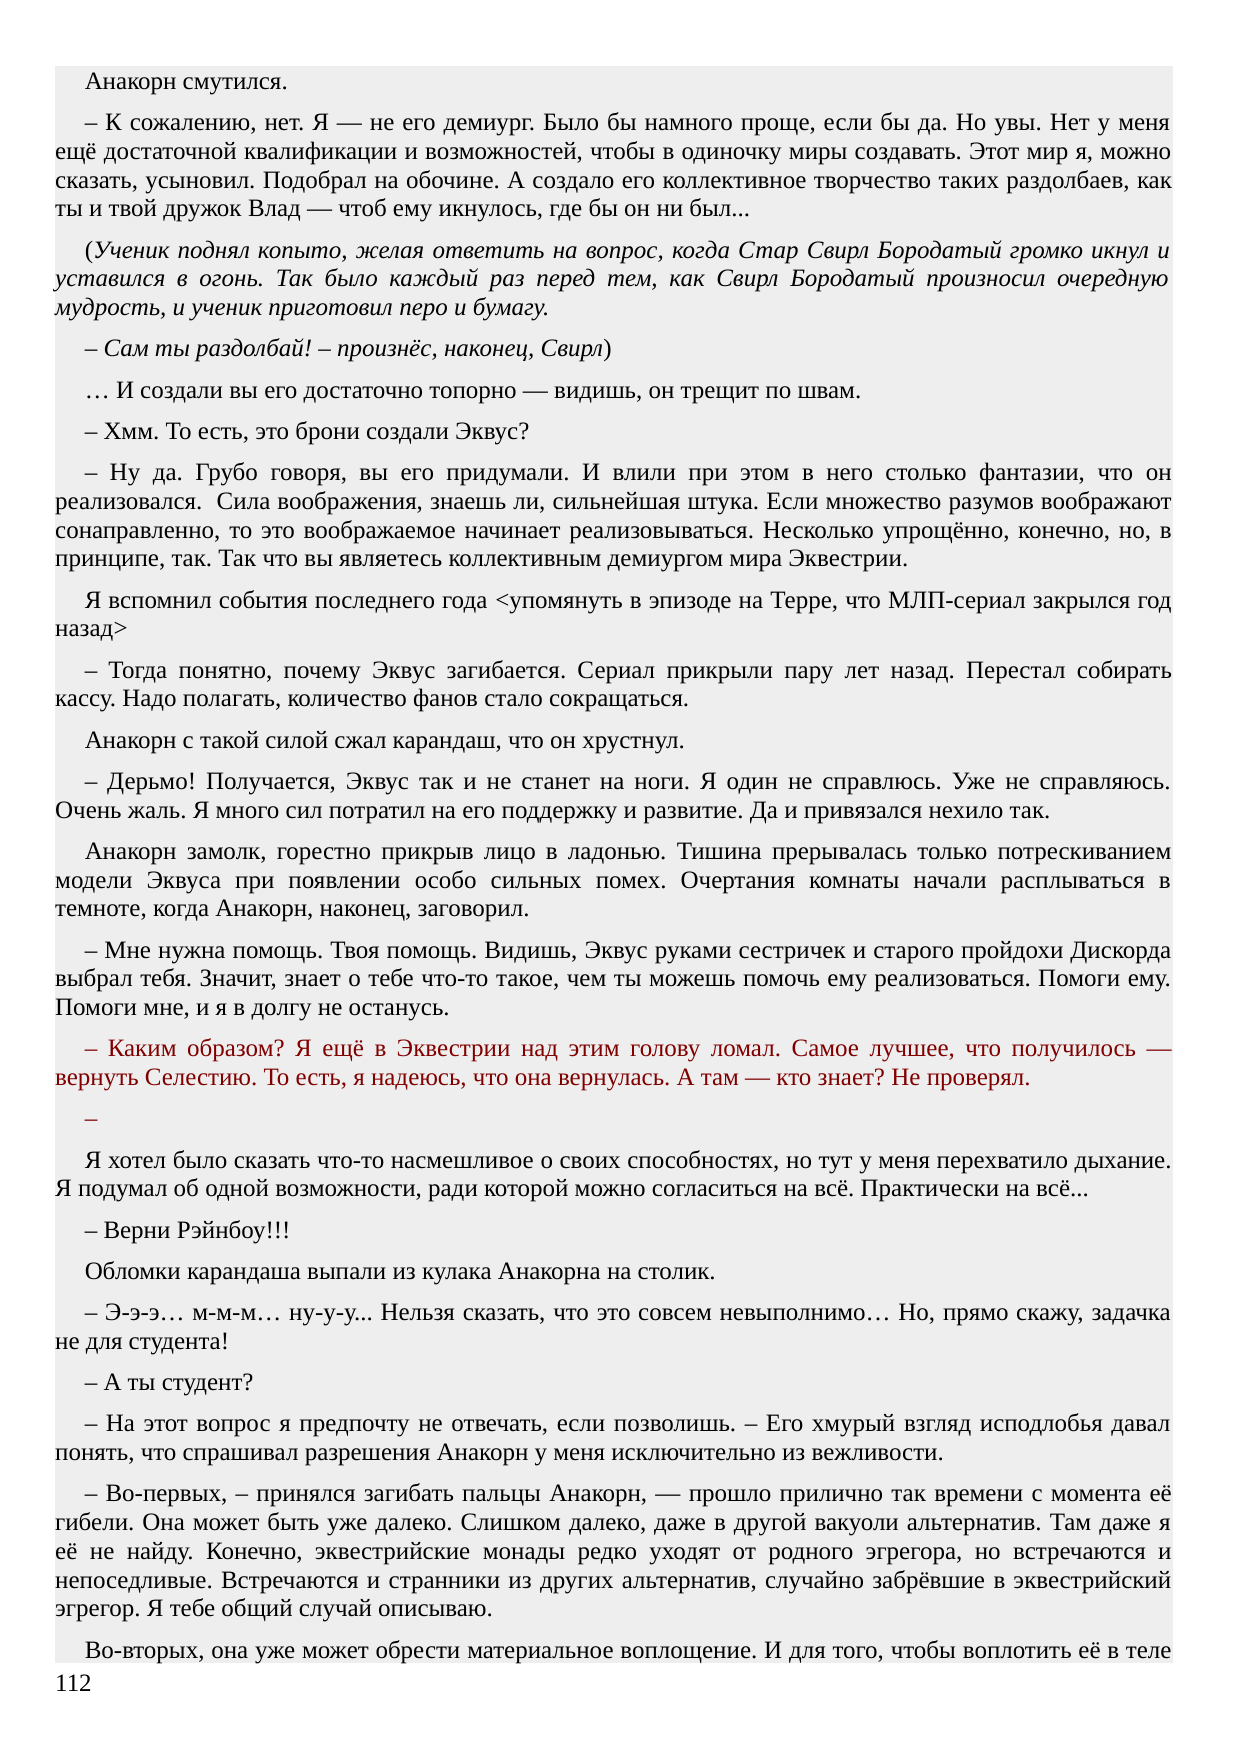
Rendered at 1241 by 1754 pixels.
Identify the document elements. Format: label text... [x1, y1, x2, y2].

text … И создали вы его достаточно топорно — видишь, он трещит по швам. [55, 375, 1173, 403]
text – Верни Рэйнбоу!!! [55, 1215, 1173, 1243]
text Обломки карандаша выпали из кулака Анакорна на столик. [55, 1256, 1173, 1285]
text – Дерьмо! Получается, Эквус так и не станет на ноги. Я один не справлюсь. Уже не справляюсь. Очень жаль. Я много сил потратил на его поддержку и развитие. Да и привязался нехило так. [55, 766, 1173, 823]
text Во-вторых, она уже может обрести материальное воплощение. И для того, чтобы воплотить её в теле [55, 1635, 1173, 1663]
text – Э-э-э… м-м-м… ну-у-у... Нельзя сказать, что это совсем невыполнимо… Но, прямо скажу, задачка не для студента! [55, 1297, 1173, 1355]
text – К сожалению, нет. Я — не его демиург. Было бы намного проще, если бы да. Но увы. Нет у меня ещё достаточной квалификации и возможностей, чтобы в одиночку миры создавать. Этот мир я, можно сказать, усыновил. Подобрал на обочине. А создало его коллективное творчество таких раздолбаев, как ты и твой дружок Влад — чтоб ему икнулось, где бы он ни был... [55, 107, 1173, 222]
text – Каким образом? Я ещё в Эквестрии над этим голову ломал. Самое лучшее, что получилось — вернуть Селестию. То есть, я надеюсь, что она вернулась. А там — кто знает? Не проверял. [55, 1033, 1173, 1091]
text – Мне нужна помощь. Твоя помощь. Видишь, Эквус руками сестричек и старого пройдохи Дискорда выбрал тебя. Значит, знает о тебе что-то такое, чем ты можешь помочь ему реализоваться. Помоги ему. Помоги мне, и я в долгу не останусь. [55, 935, 1173, 1021]
text Анакорн замолк, горестно прикрыв лицо в ладонью. Тишина прерывалась только потрескиванием модели Эквуса при появлении особо сильных помех. Очертания комнаты начали расплываться в темноте, когда Анакорн, наконец, заговорил. [55, 836, 1173, 922]
text – Ну да. Грубо говоря, вы его придумали. И влили при этом в него столько фантазии, что он реализовался. Сила воображения, знаешь ли, сильнейшая штука. Если множество разумов воображают сонаправленно, то это воображаемое начинает реализовываться. Несколько упрощённо, конечно, но, в принципе, так. Так что вы являетесь коллективным демиургом мира Эквестрии. [55, 457, 1173, 572]
text Анакорн с такой силой сжал карандаш, что он хрустнул. [55, 725, 1173, 753]
text – [55, 1103, 1173, 1132]
text Я хотел было сказать что-то насмешливое о своих способностях, но тут у меня перехватило дыхание. Я подумал об одной возможности, ради которой можно согласиться на всё. Практически на всё... [55, 1145, 1173, 1202]
text Я вспомнил события последнего года <упомянуть в эпизоде на Терре, что МЛП-сериал закрылся год назад> [55, 585, 1173, 642]
text – Хмм. То есть, это брони создали Эквус? [55, 416, 1173, 445]
text – А ты студент? [55, 1367, 1173, 1396]
text (Ученик поднял копыто, желая ответить на вопрос, когда Стар Свирл Бородатый громко икнул и уставился в огонь. Так было каждый раз перед тем, как Свирл Бородатый произносил очередную мудрость, и ученик приготовил перо и бумагу. [55, 235, 1173, 321]
text – Сам ты раздолбай! – произнёс, наконец, Свирл) [55, 333, 1173, 362]
text Анакорн смутился. [55, 66, 1173, 95]
text – Во-первых, – принялся загибать пальцы Анакорн, — прошло прилично так времени с момента её гибели. Она может быть уже далеко. Слишком далеко, даже в другой вакуоли альтернатив. Там даже я её не найду. Конечно, эквестрийские монады редко уходят от родного эгрегора, но встречаются и непоседливые. Встречаются и странники из других альтернатив, случайно забрёвшие в эквестрийский эгрегор. Я тебе общий случай описываю. [55, 1478, 1173, 1622]
text – Тогда понятно, почему Эквус загибается. Сериал прикрыли пару лет назад. Перестал собирать кассу. Надо полагать, количество фанов стало сокращаться. [55, 655, 1173, 712]
text – На этот вопрос я предпочту не отвечать, если позволишь. – Его хмурый взгляд исподлобья давал понять, что спрашивал разрешения Анакорн у меня исключительно из вежливости. [55, 1408, 1173, 1466]
